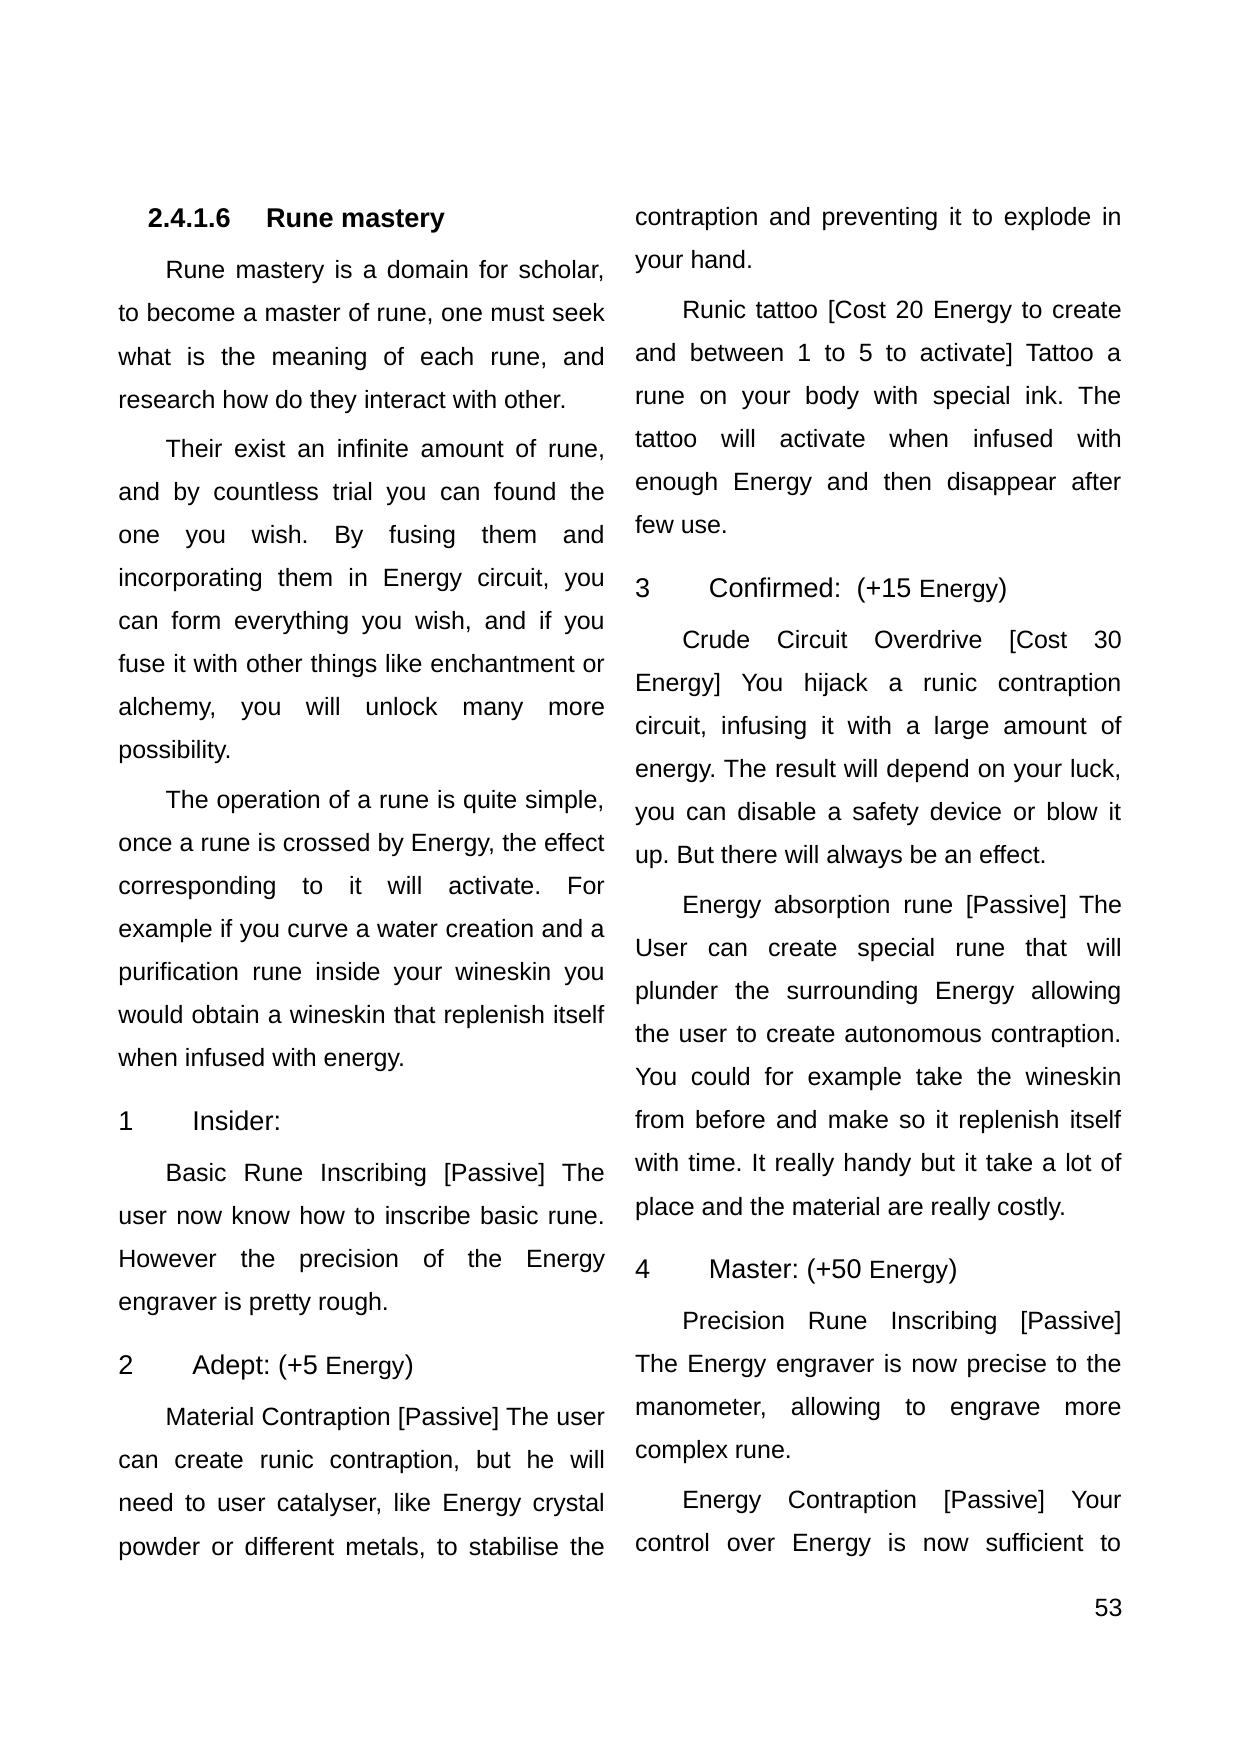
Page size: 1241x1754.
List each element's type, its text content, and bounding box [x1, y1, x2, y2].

subtitle Rune mastery [118, 202, 605, 234]
subtitle Master: (+50 Energy) [635, 1253, 1122, 1284]
text Basic Rune Inscribing [Passive] The user now know how to inscribe basic rune. However the precision of the Energy engraver is pretty rough. [118, 1158, 605, 1316]
text Crude Circuit Overdrive [Cost 30 Energy] You hijack a runic contraption circuit, infusing it with a large amount of energy. The result will depend on your luck, you can disable a safety device or blow it up. But there will always be an effect. [635, 625, 1122, 869]
subtitle Confirmed: (+15 Energy) [635, 572, 1122, 603]
subtitle Adept: (+5 Energy) [118, 1349, 605, 1380]
text Their exist an infinite amount of rune, and by countless trial you can found the one you wish. By fusing them and incorporating them in Energy circuit, you can form everything you wish, and if you fuse it with other things like enchantment or alchemy, you will unlock many more possibility. [118, 434, 605, 764]
text contraption and preventing it to explode in your hand. [635, 202, 1122, 274]
text The operation of a rune is quite simple, once a rune is crossed by Energy, the effect corresponding to it will activate. For example if you curve a water creation and a purification rune inside your wineskin you would obtain a wineskin that replenish itself when infused with energy. [118, 784, 605, 1072]
text Runic tattoo [Cost 20 Energy to create and between 1 to 5 to activate] Tattoo a rune on your body with special ink. The tattoo will activate when infused with enough Energy and then disappear after few use. [635, 294, 1122, 539]
text Energy Contraption [Passive] Your control over Energy is now sufficient to [635, 1484, 1122, 1556]
text Material Contraption [Passive] The user can create runic contraption, but he will need to user catalyser, like Energy crystal powder or different metals, to stabilise the [118, 1402, 605, 1560]
subtitle Insider: [118, 1105, 605, 1136]
text Precision Rune Inscribing [Passive] The Energy engraver is now precise to the manometer, allowing to engrave more complex rune. [635, 1306, 1122, 1464]
text Energy absorption rune [Passive] The User can create special rune that will plunder the surrounding Energy allowing the user to create autonomous contraption. You could for example take the wineskin from before and make so it replenish itself with time. It really handy but it take a lot of place and the material are really costly. [635, 889, 1122, 1220]
text Rune mastery is a domain for scholar, to become a master of rune, one must seek what is the meaning of each rune, and research how do they interact with other. [118, 255, 605, 413]
